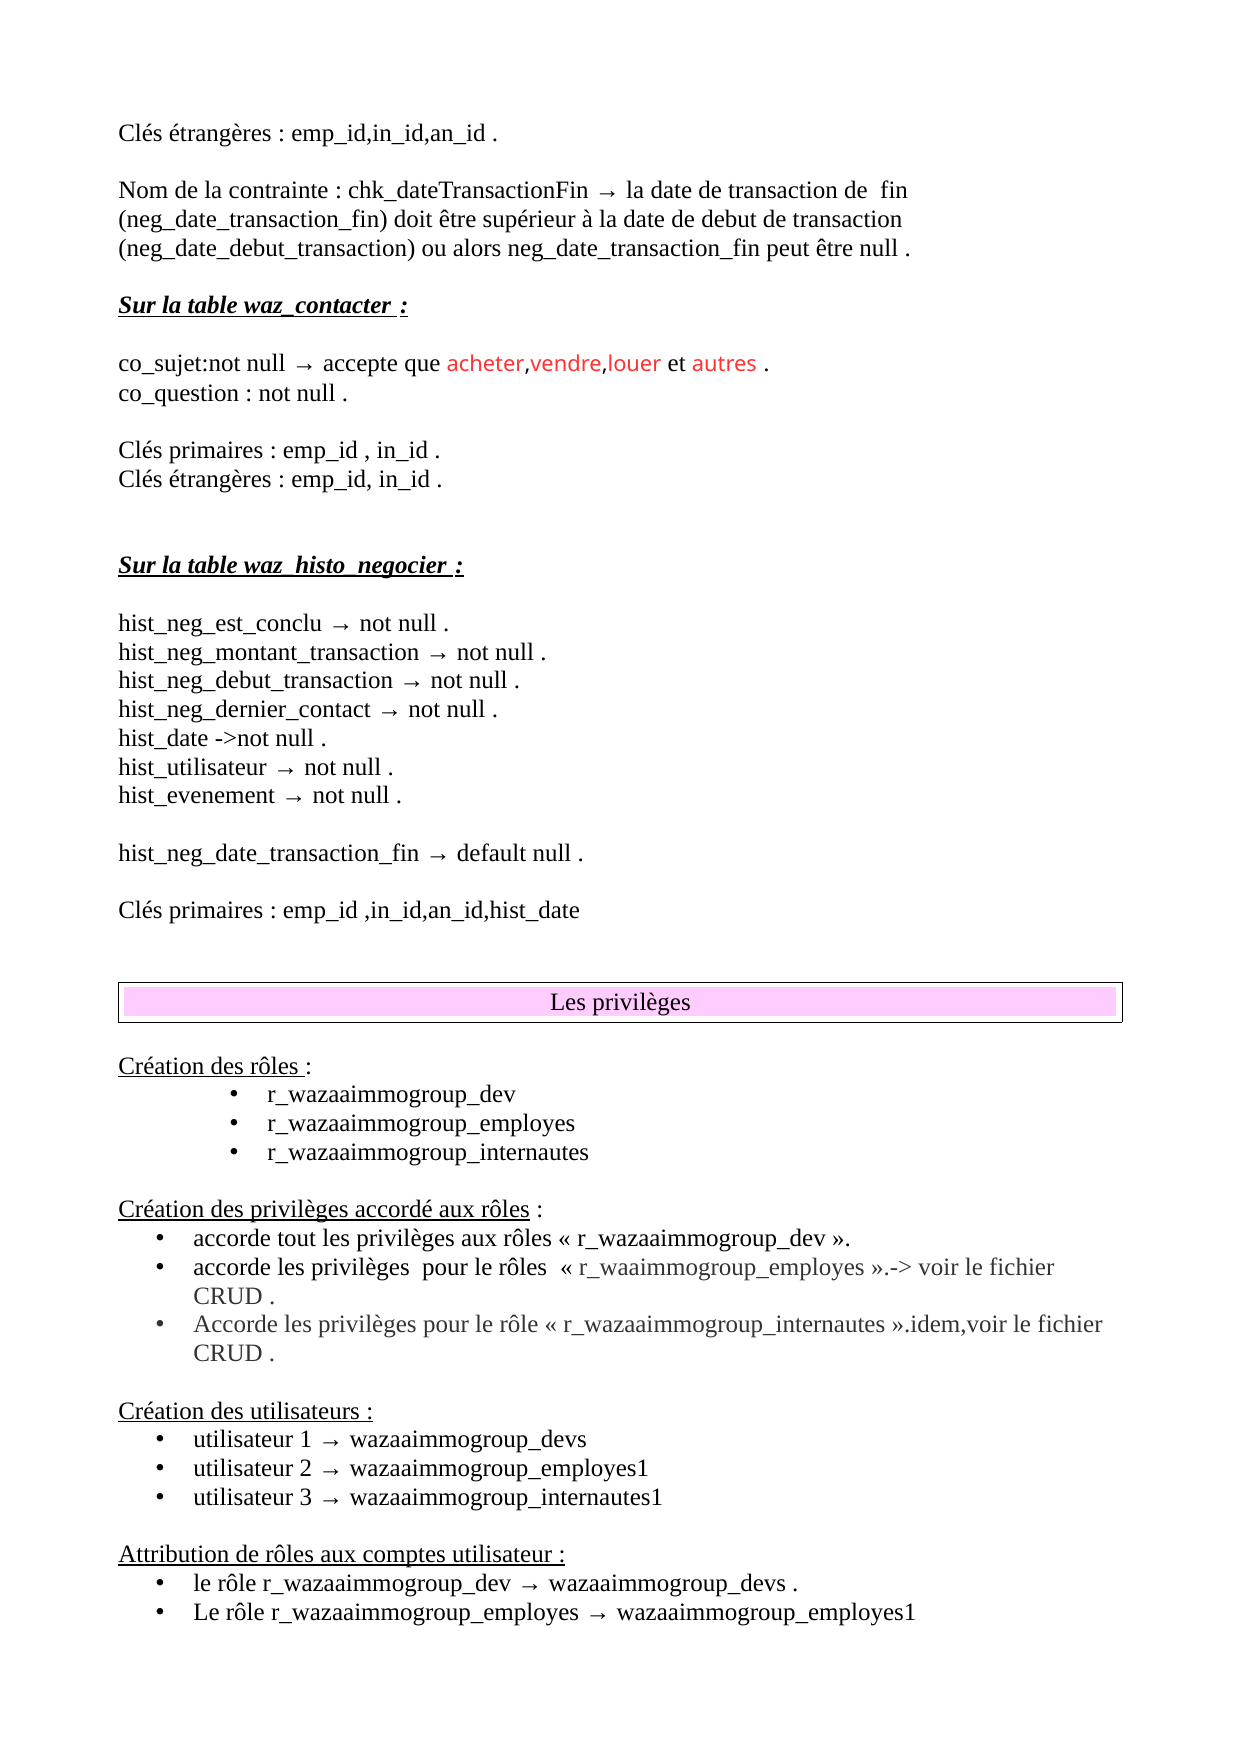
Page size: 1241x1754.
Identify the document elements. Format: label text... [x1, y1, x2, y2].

list utilisateur 3 → wazaaimmogroup_internautes1 [156, 1482, 1122, 1511]
list Accorde les privilèges pour le rôle « r_wazaaimmogroup_internautes ».idem,voir le fichier CRUD . [156, 1309, 1122, 1367]
text hist_date ->not null . [118, 723, 1122, 752]
text hist_neg_debut_transaction → not null . [118, 665, 1122, 694]
text hist_neg_est_conclu → not null . [118, 608, 1122, 637]
text Création des utilisateurs : [118, 1396, 1122, 1424]
text Attribution de rôles aux comptes utilisateur : [118, 1539, 1122, 1568]
text Clés étrangères : emp_id, in_id . [118, 464, 1122, 493]
list Le rôle r_wazaaimmogroup_employes → wazaaimmogroup_employes1 [156, 1597, 1122, 1626]
list utilisateur 2 → wazaaimmogroup_employes1 [156, 1453, 1122, 1482]
list accorde les privilèges pour le rôles « r_waaimmogroup_employes ».-> voir le fichier CRUD . [156, 1252, 1122, 1309]
list r_wazaaimmogroup_dev [229, 1079, 1122, 1108]
text co_sujet:not null → accepte que acheter,vendre,louer et autres . [118, 348, 1122, 378]
text hist_neg_montant_transaction → not null . [118, 637, 1122, 665]
text Sur la table waz_histo_negocier : [118, 550, 1122, 579]
text Création des privilèges accordé aux rôles : [118, 1194, 1122, 1223]
text Clés primaires : emp_id ,in_id,an_id,hist_date [118, 895, 1122, 924]
text Création des rôles : [118, 1051, 1122, 1079]
text co_question : not null . [118, 378, 1122, 407]
text Sur la table waz_contacter : [118, 291, 1122, 319]
text hist_neg_date_transaction_fin → default null . [118, 838, 1122, 867]
list accorde tout les privilèges aux rôles « r_wazaaimmogroup_dev ». [156, 1223, 1122, 1252]
text Clés étrangères : emp_id,in_id,an_id . [118, 118, 1122, 147]
text hist_neg_dernier_contact → not null . [118, 694, 1122, 723]
text Clés primaires : emp_id , in_id . [118, 435, 1122, 464]
text hist_utilisateur → not null . [118, 752, 1122, 780]
text hist_evenement → not null . [118, 780, 1122, 809]
list utilisateur 1 → wazaaimmogroup_devs [156, 1424, 1122, 1453]
table_header Les privilèges [119, 983, 1122, 1022]
list le rôle r_wazaaimmogroup_dev → wazaaimmogroup_devs . [156, 1568, 1122, 1597]
list r_wazaaimmogroup_internautes [229, 1137, 1122, 1166]
text Nom de la contrainte : chk_dateTransactionFin → la date de transaction de fin (neg_date_transaction_fin) doit être supérieur à la date de debut de transaction (neg_date_debut_transaction) ou alors neg_date_transaction_fin peut être null . [118, 176, 1122, 262]
list r_wazaaimmogroup_employes [229, 1108, 1122, 1137]
